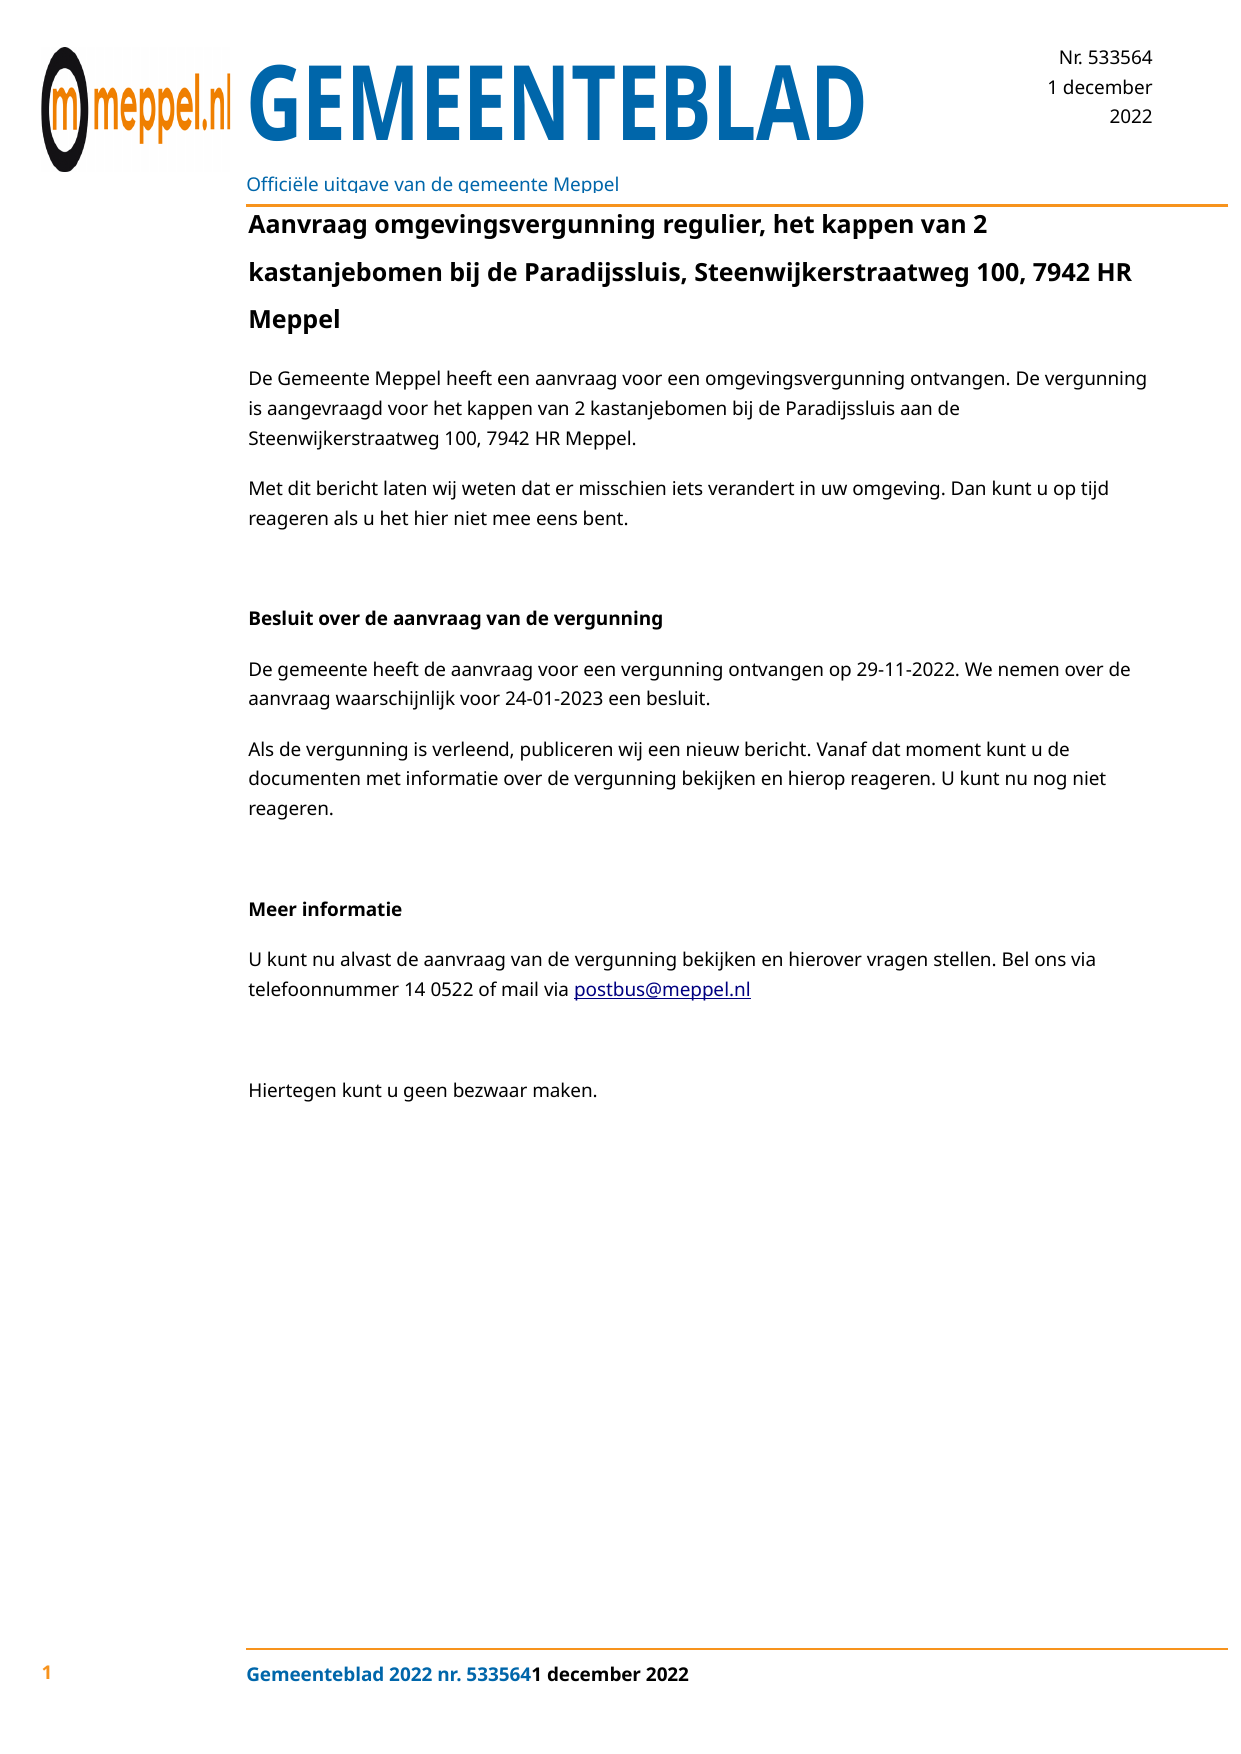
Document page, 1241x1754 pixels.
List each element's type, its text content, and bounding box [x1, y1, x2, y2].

text Als de vergunning is verleend, publiceren wij een nieuw bericht. Vanaf dat moment kunt u de documenten met informatie over de vergunning bekijken en hierop reageren. U kunt nu nog niet reageren. [248, 736, 1152, 821]
text De Gemeente Meppel heeft een aanvraag voor een omgevingsvergunning ontvangen. De vergunning is aangevraagd voor het kappen van 2 kastanjebomen bij de Paradijssluis aan de Steenwijkerstraatweg 100, 7942 HR Meppel. [248, 366, 1152, 450]
text Meer informatie [248, 896, 1152, 922]
text Aanvraag omgevingsvergunning regulier, het kappen van 2 kastanjebomen bij de Paradijssluis, Steenwijkerstraatweg 100, 7942 HR Meppel [248, 207, 1152, 336]
text De gemeente heeft de aanvraag voor een vergunning ontvangen op 29-11-2022. We nemen over de aanvraag waarschijnlijk voor 24-01-2023 een besluit. [248, 656, 1152, 711]
text Hiertegen kunt u geen bezwaar maken. [248, 1077, 1152, 1102]
text Besluit over de aanvraag van de vergunning [248, 606, 1152, 631]
text Met dit bericht laten wij weten dat er misschien iets verandert in uw omgeving. Dan kunt u op tijd reageren als u het hier niet mee eens bent. [248, 475, 1152, 530]
picture [41, 47, 231, 172]
text U kunt nu alvast de aanvraag van de vergunning bekijken en hierover vragen stellen. Bel ons via telefoonnummer 14 0522 of mail via postbus@meppel.nl [248, 946, 1152, 1002]
